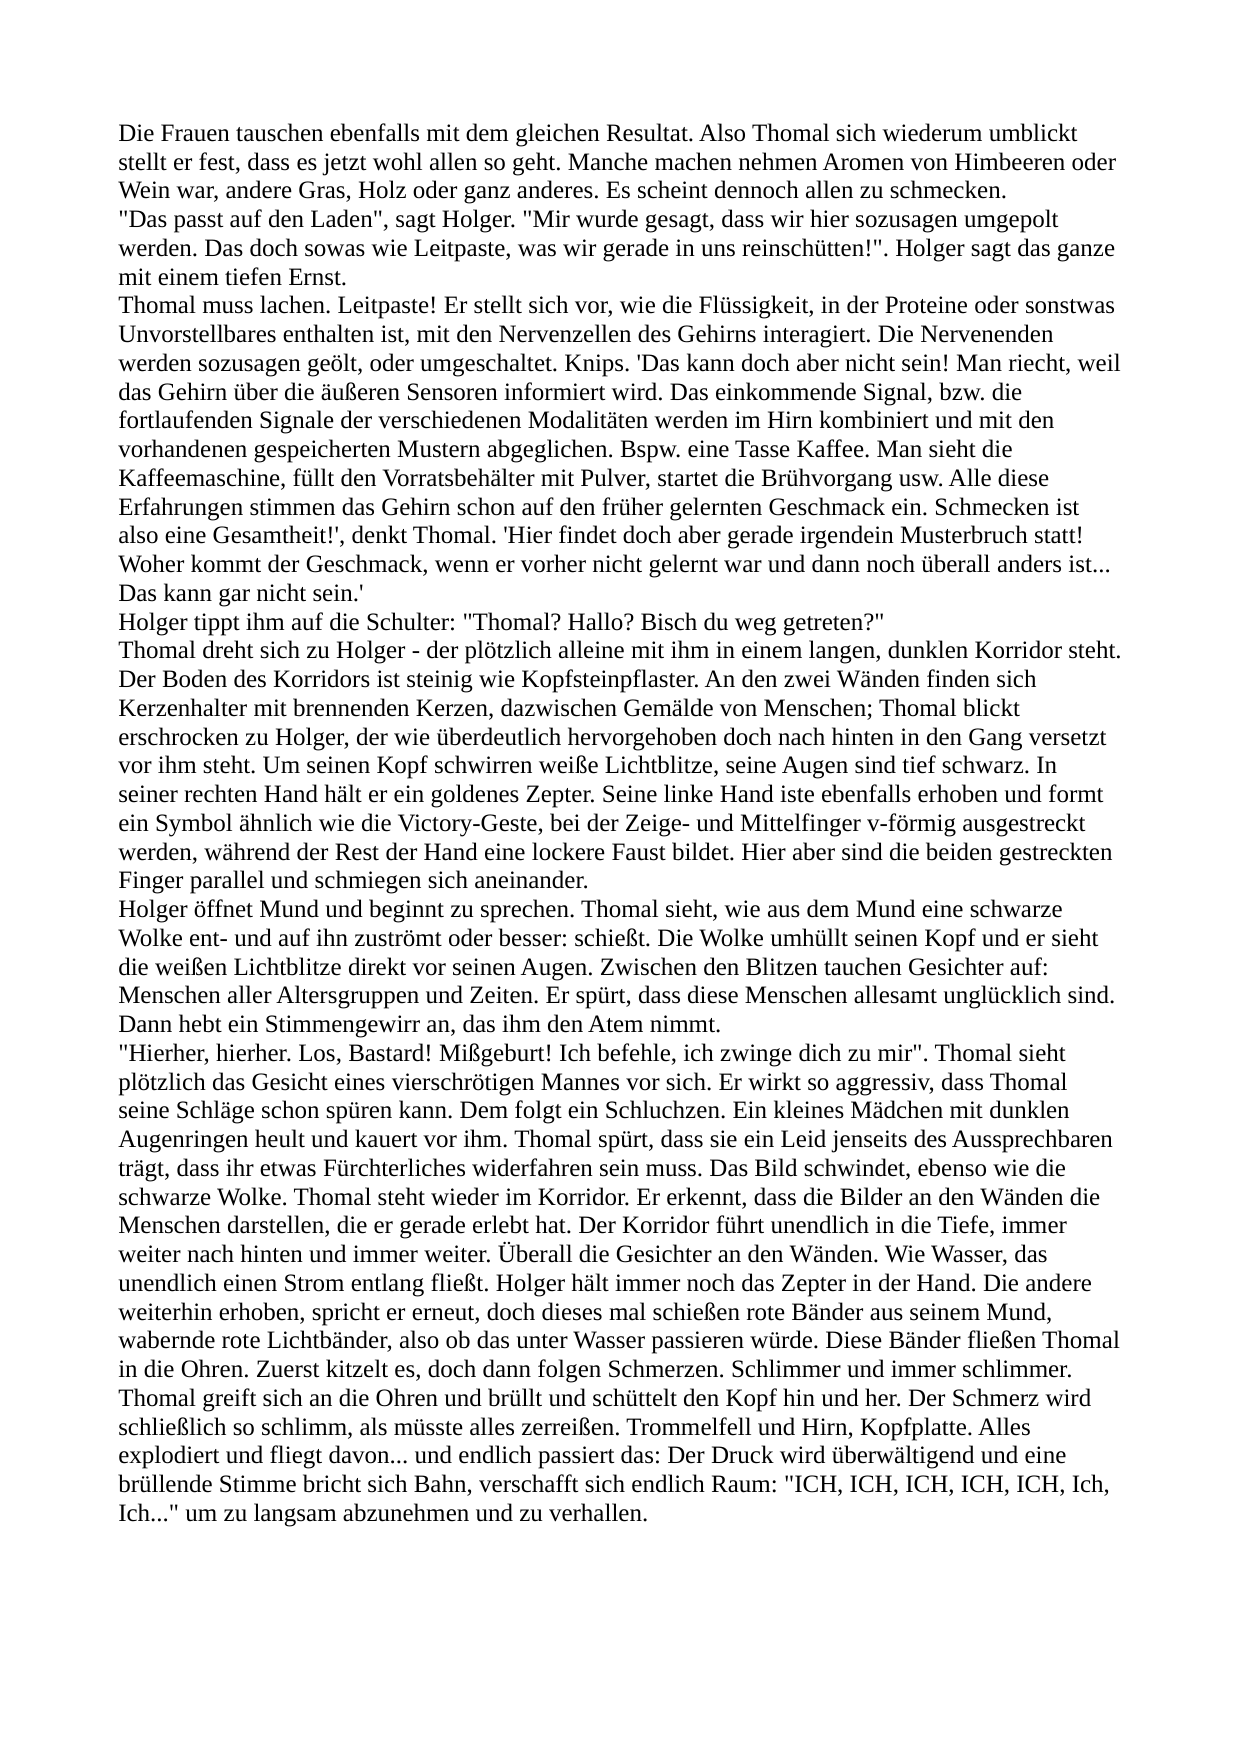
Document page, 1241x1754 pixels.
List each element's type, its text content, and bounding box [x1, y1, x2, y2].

text Thomal muss lachen. Leitpaste! Er stellt sich vor, wie die Flüssigkeit, in der Proteine oder sonstwas Unvorstellbares enthalten ist, mit den Nervenzellen des Gehirns interagiert. Die Nervenenden werden sozusagen geölt, oder umgeschaltet. Knips. 'Das kann doch aber nicht sein! Man riecht, weil das Gehirn über die äußeren Sensoren informiert wird. Das einkommende Signal, bzw. die fortlaufenden Signale der verschiedenen Modalitäten werden im Hirn kombiniert und mit den vorhandenen gespeicherten Mustern abgeglichen. Bspw. eine Tasse Kaffee. Man sieht die Kaffeemaschine, füllt den Vorratsbehälter mit Pulver, startet die Brühvorgang usw. Alle diese Erfahrungen stimmen das Gehirn schon auf den früher gelernten Geschmack ein. Schmecken ist also eine Gesamtheit!', denkt Thomal. 'Hier findet doch aber gerade irgendein Musterbruch statt! Woher kommt der Geschmack, wenn er vorher nicht gelernt war und dann noch überall anders ist... Das kann gar nicht sein.' [118, 291, 1122, 607]
text Die Frauen tauschen ebenfalls mit dem gleichen Resultat. Also Thomal sich wiederum umblickt stellt er fest, dass es jetzt wohl allen so geht. Manche machen nehmen Aromen von Himbeeren oder Wein war, andere Gras, Holz oder ganz anderes. Es scheint dennoch allen zu schmecken. [118, 118, 1122, 204]
text "Hierher, hierher. Los, Bastard! Mißgeburt! Ich befehle, ich zwinge dich zu mir". Thomal sieht plötzlich das Gesicht eines vierschrötigen Mannes vor sich. Er wirkt so aggressiv, dass Thomal seine Schläge schon spüren kann. Dem folgt ein Schluchzen. Ein kleines Mädchen mit dunklen Augenringen heult und kauert vor ihm. Thomal spürt, dass sie ein Leid jenseits des Aussprechbaren trägt, dass ihr etwas Fürchterliches widerfahren sein muss. Das Bild schwindet, ebenso wie die schwarze Wolke. Thomal steht wieder im Korridor. Er erkennt, dass die Bilder an den Wänden die Menschen darstellen, die er gerade erlebt hat. Der Korridor führt unendlich in die Tiefe, immer weiter nach hinten und immer weiter. Überall die Gesichter an den Wänden. Wie Wasser, das unendlich einen Strom entlang fließt. Holger hält immer noch das Zepter in der Hand. Die andere weiterhin erhoben, spricht er erneut, doch dieses mal schießen rote Bänder aus seinem Mund, wabernde rote Lichtbänder, also ob das unter Wasser passieren würde. Diese Bänder fließen Thomal in die Ohren. Zuerst kitzelt es, doch dann folgen Schmerzen. Schlimmer und immer schlimmer. Thomal greift sich an die Ohren und brüllt und schüttelt den Kopf hin und her. Der Schmerz wird schließlich so schlimm, als müsste alles zerreißen. Trommelfell und Hirn, Kopfplatte. Alles explodiert und fliegt davon... und endlich passiert das: Der Druck wird überwältigend und eine brüllende Stimme bricht sich Bahn, verschafft sich endlich Raum: "ICH, ICH, ICH, ICH, ICH, Ich, Ich..." um zu langsam abzunehmen und zu verhallen. [118, 1038, 1122, 1527]
text Holger tippt ihm auf die Schulter: "Thomal? Hallo? Bisch du weg getreten?" [118, 607, 1122, 636]
text Holger öffnet Mund und beginnt zu sprechen. Thomal sieht, wie aus dem Mund eine schwarze Wolke ent- und auf ihn zuströmt oder besser: schießt. Die Wolke umhüllt seinen Kopf und er sieht die weißen Lichtblitze direkt vor seinen Augen. Zwischen den Blitzen tauchen Gesichter auf: Menschen aller Altersgruppen und Zeiten. Er spürt, dass diese Menschen allesamt unglücklich sind. Dann hebt ein Stimmengewirr an, das ihm den Atem nimmt. [118, 894, 1122, 1038]
text "Das passt auf den Laden", sagt Holger. "Mir wurde gesagt, dass wir hier sozusagen umgepolt werden. Das doch sowas wie Leitpaste, was wir gerade in uns reinschütten!". Holger sagt das ganze mit einem tiefen Ernst. [118, 204, 1122, 291]
text Thomal dreht sich zu Holger - der plötzlich alleine mit ihm in einem langen, dunklen Korridor steht. Der Boden des Korridors ist steinig wie Kopfsteinpflaster. An den zwei Wänden finden sich Kerzenhalter mit brennenden Kerzen, dazwischen Gemälde von Menschen; Thomal blickt erschrocken zu Holger, der wie überdeutlich hervorgehoben doch nach hinten in den Gang versetzt vor ihm steht. Um seinen Kopf schwirren weiße Lichtblitze, seine Augen sind tief schwarz. In seiner rechten Hand hält er ein goldenes Zepter. Seine linke Hand iste ebenfalls erhoben und formt ein Symbol ähnlich wie die Victory-Geste, bei der Zeige- und Mittelfinger v-förmig ausgestreckt werden, während der Rest der Hand eine lockere Faust bildet. Hier aber sind die beiden gestreckten Finger parallel und schmiegen sich aneinander. [118, 636, 1122, 894]
